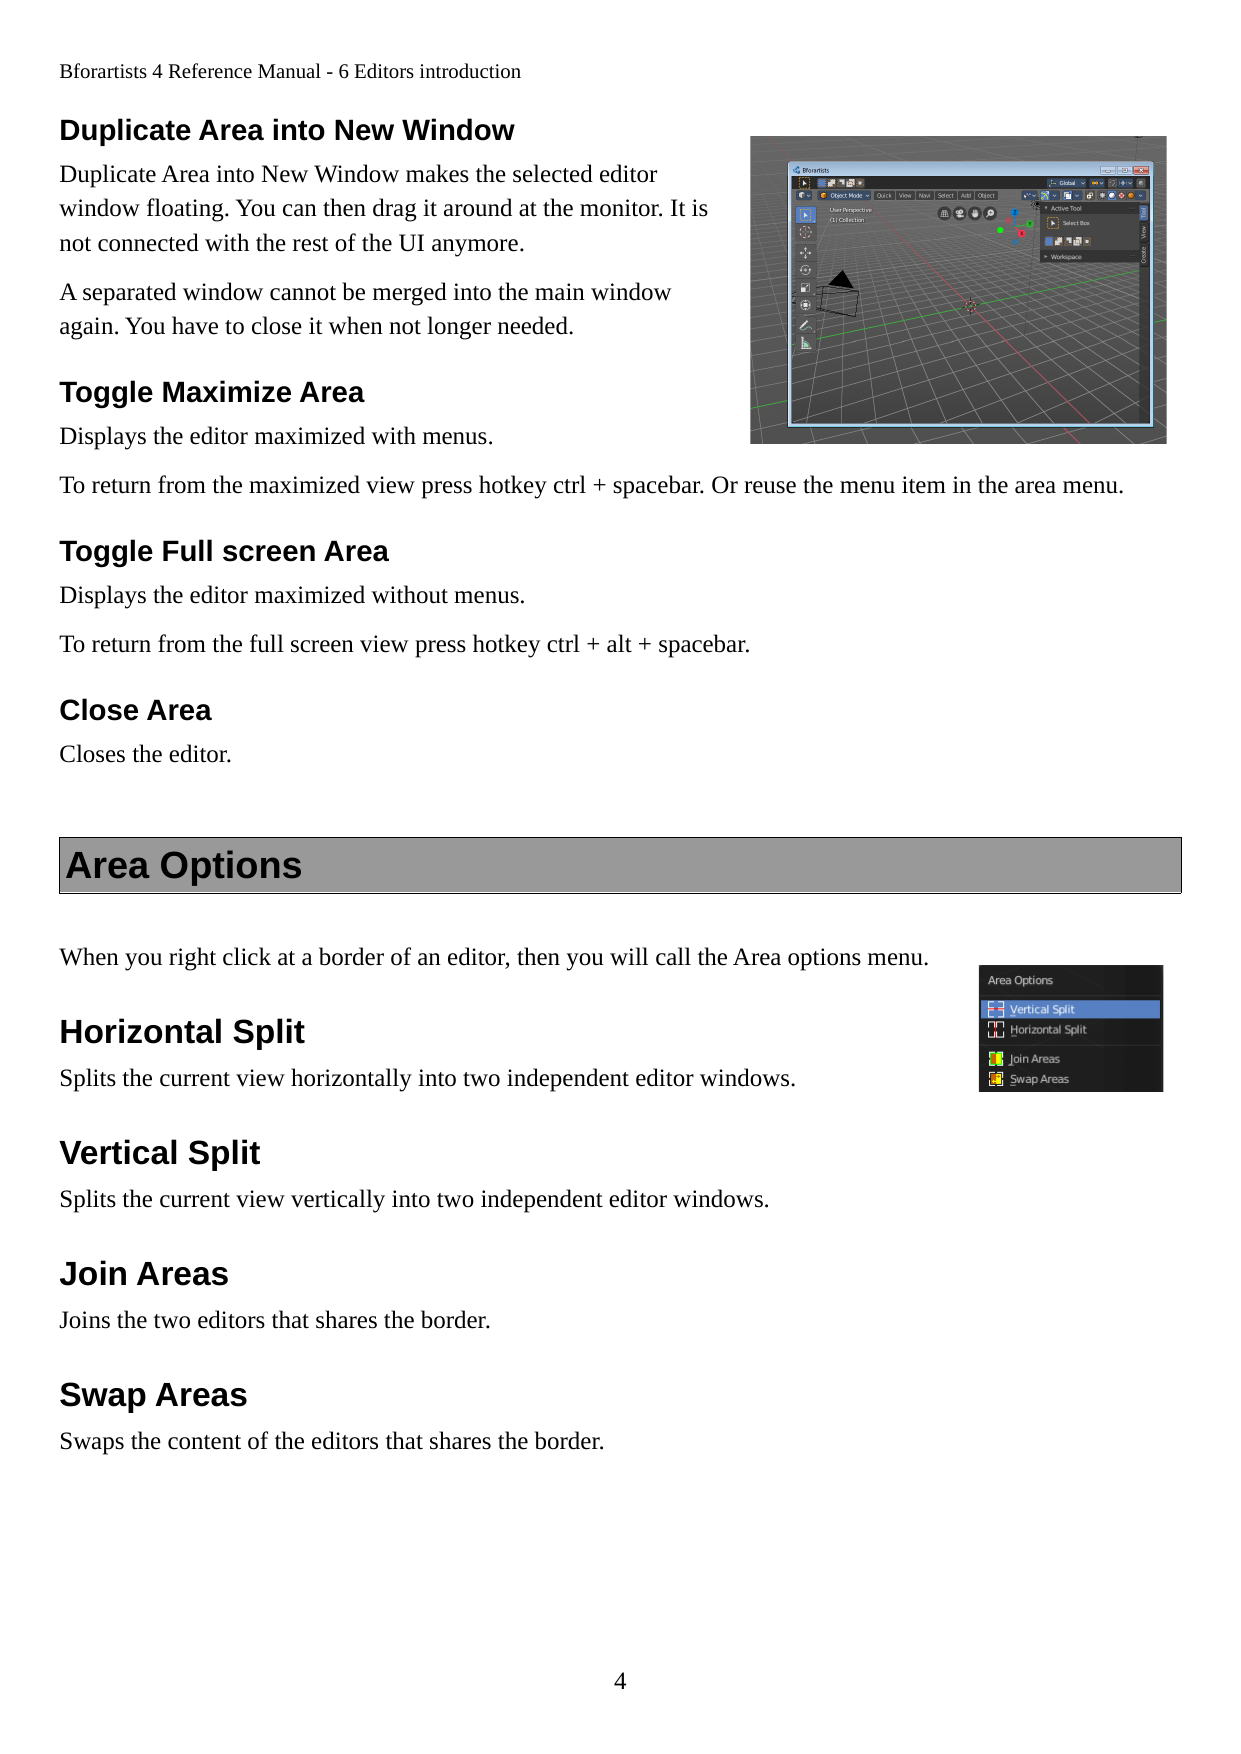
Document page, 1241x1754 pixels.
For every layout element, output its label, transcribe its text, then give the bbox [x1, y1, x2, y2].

subtitle Swap Areas [59, 1375, 1181, 1413]
text Duplicate Area into New Window makes the selected editor window floating. You can then drag it around at the monitor. It is not connected with the rest of the UI anymore. [59, 159, 750, 257]
subtitle Horizontal Split [59, 1012, 978, 1050]
subtitle Toggle Full screen Area [59, 534, 1181, 568]
subtitle Duplicate Area into New Window [59, 113, 1181, 146]
text Displays the editor maximized without menus. [59, 580, 1181, 609]
text Displays the editor maximized with menus. [59, 421, 1181, 450]
text Splits the current view vertically into two independent editor windows. [59, 1184, 1181, 1212]
subtitle [1167, 375, 1181, 409]
subtitle Join Areas [59, 1254, 1181, 1292]
table_header Area Options [60, 838, 1181, 892]
subtitle Vertical Split [59, 1133, 1181, 1171]
text Splits the current view horizontally into two independent editor windows. [59, 1063, 978, 1091]
text A separated window cannot be merged into the main window again. You have to close it when not longer needed. [59, 277, 750, 340]
text Joins the two editors that shares the border. [59, 1305, 1181, 1333]
text To return from the maximized view press hotkey ctrl + spacebar. Or reuse the menu item in the area menu. [59, 470, 1181, 499]
subtitle [1164, 1012, 1181, 1050]
subtitle Toggle Maximize Area [59, 375, 750, 409]
text To return from the full screen view press hotkey ctrl + alt + spacebar. [59, 629, 1181, 658]
text Swaps the content of the editors that shares the border. [59, 1426, 1181, 1454]
picture [978, 965, 1164, 1092]
subtitle Close Area [59, 693, 1181, 727]
text Closes the editor. [59, 739, 1181, 768]
text When you right click at a border of an editor, then you will call the Area options menu. [59, 942, 1181, 970]
picture [750, 136, 1167, 444]
